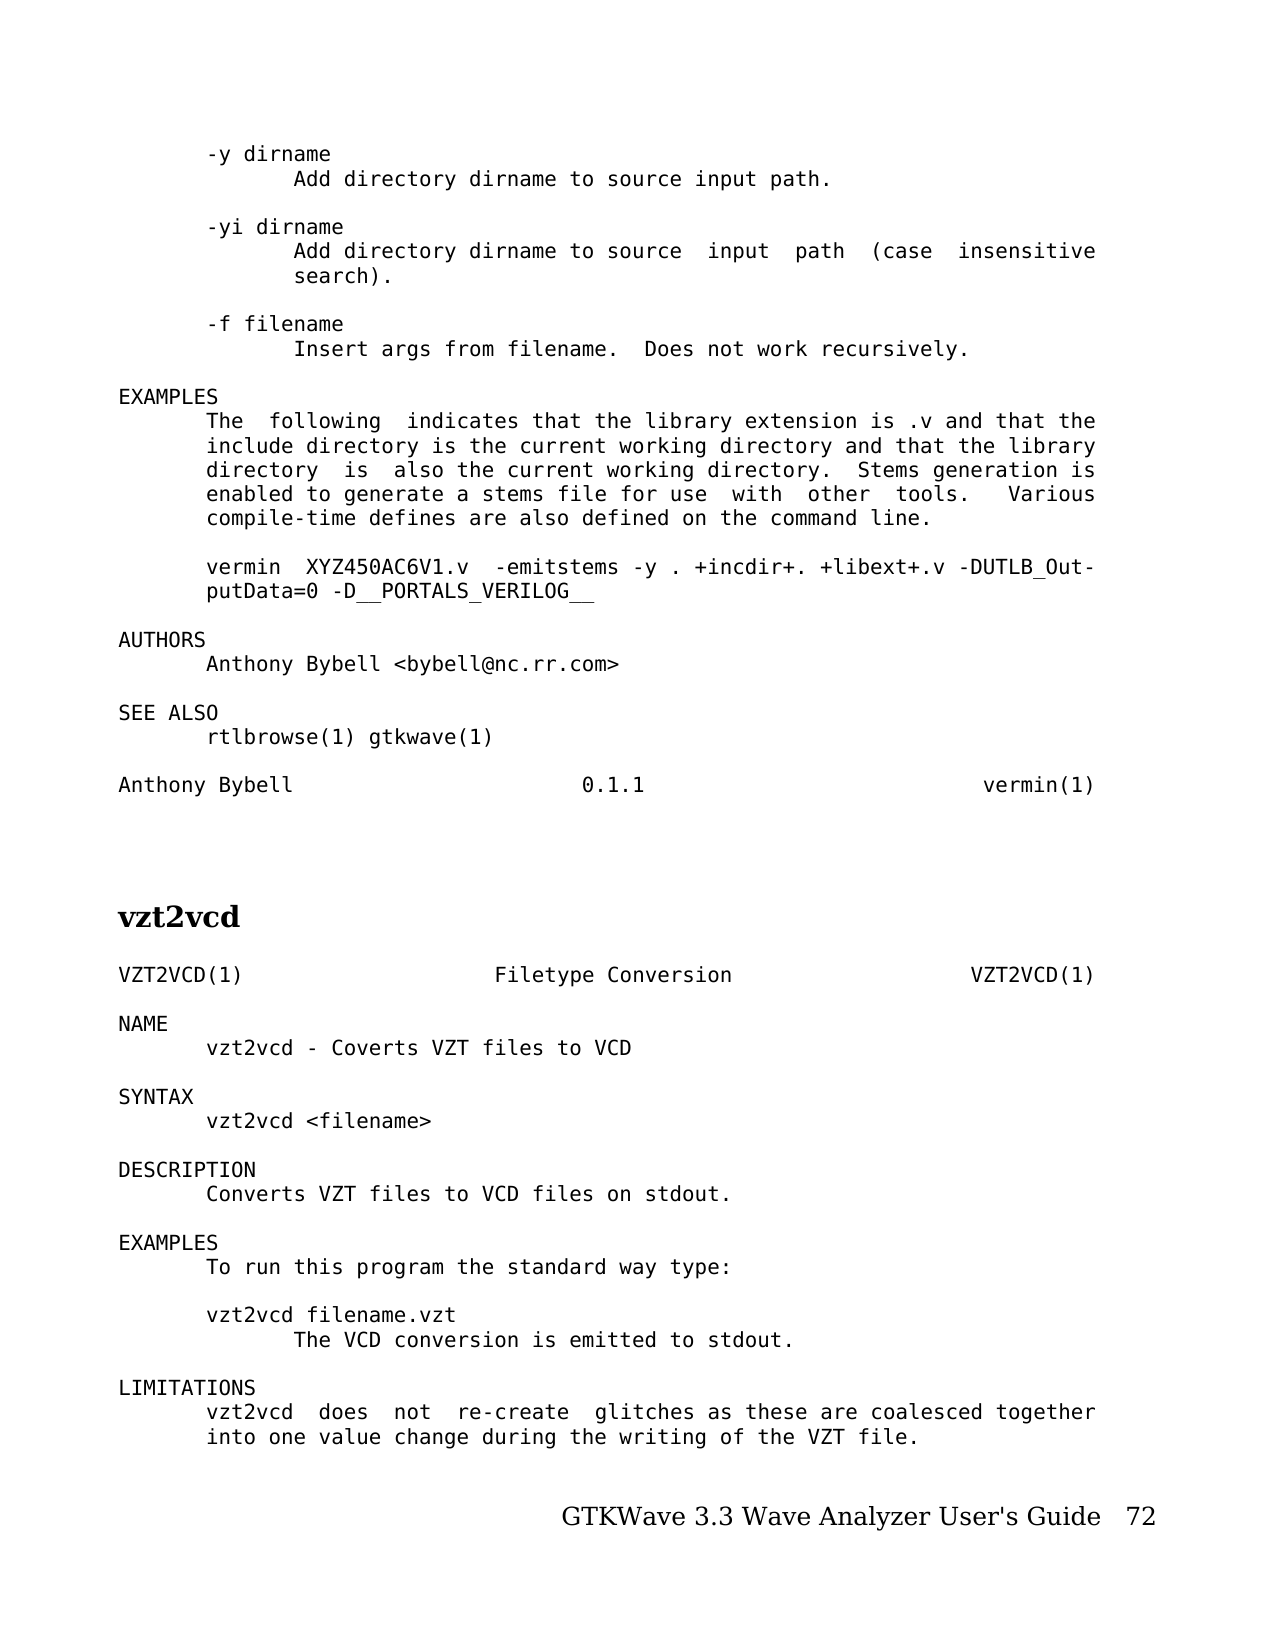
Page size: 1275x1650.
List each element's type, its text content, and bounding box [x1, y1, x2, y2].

text vzt2vcd - Coverts VZT files to VCD [118, 1036, 1157, 1061]
text AUTHORS [118, 628, 1157, 652]
text Add directory dirname to source input path. [118, 167, 1157, 191]
text vzt2vcd filename.vzt [118, 1303, 1157, 1328]
text include directory is the current working directory and that the library [118, 434, 1157, 458]
text compile-time defines are also defined on the command line. [118, 506, 1157, 531]
text LIMITATIONS [118, 1376, 1157, 1400]
text directory is also the current working directory. Stems generation is [118, 458, 1157, 482]
text -y dirname [118, 142, 1157, 167]
text vermin XYZ450AC6V1.v -emitstems -y . +incdir+. +libext+.v -DUTLB_Out- [118, 555, 1157, 579]
text SEE ALSO [118, 701, 1157, 725]
text EXAMPLES [118, 1231, 1157, 1255]
text NAME [118, 1012, 1157, 1036]
text vzt2vcd [118, 900, 1157, 934]
text Add directory dirname to source input path (case insensitive [118, 239, 1157, 264]
text putData=0 -D__PORTALS_VERILOG__ [118, 579, 1157, 603]
text To run this program the standard way type: [118, 1255, 1157, 1279]
text VZT2VCD(1) Filetype Conversion VZT2VCD(1) [118, 963, 1157, 988]
text Anthony Bybell <bybell@nc.rr.com> [118, 652, 1157, 676]
text vzt2vcd <filename> [118, 1109, 1157, 1133]
text vzt2vcd does not re-create glitches as these are coalesced together [118, 1400, 1157, 1425]
text DESCRIPTION [118, 1158, 1157, 1182]
text search). [118, 264, 1157, 288]
text EXAMPLES [118, 385, 1157, 409]
text Insert args from filename. Does not work recursively. [118, 337, 1157, 361]
text Anthony Bybell 0.1.1 vermin(1) [118, 773, 1157, 798]
text SYNTAX [118, 1085, 1157, 1109]
text into one value change during the writing of the VZT file. [118, 1425, 1157, 1449]
text The VCD conversion is emitted to stdout. [118, 1328, 1157, 1352]
text rtlbrowse(1) gtkwave(1) [118, 725, 1157, 749]
text -yi dirname [118, 215, 1157, 239]
text Converts VZT files to VCD files on stdout. [118, 1182, 1157, 1206]
text enabled to generate a stems file for use with other tools. Various [118, 482, 1157, 506]
text -f filename [118, 312, 1157, 337]
text The following indicates that the library extension is .v and that the [118, 409, 1157, 434]
